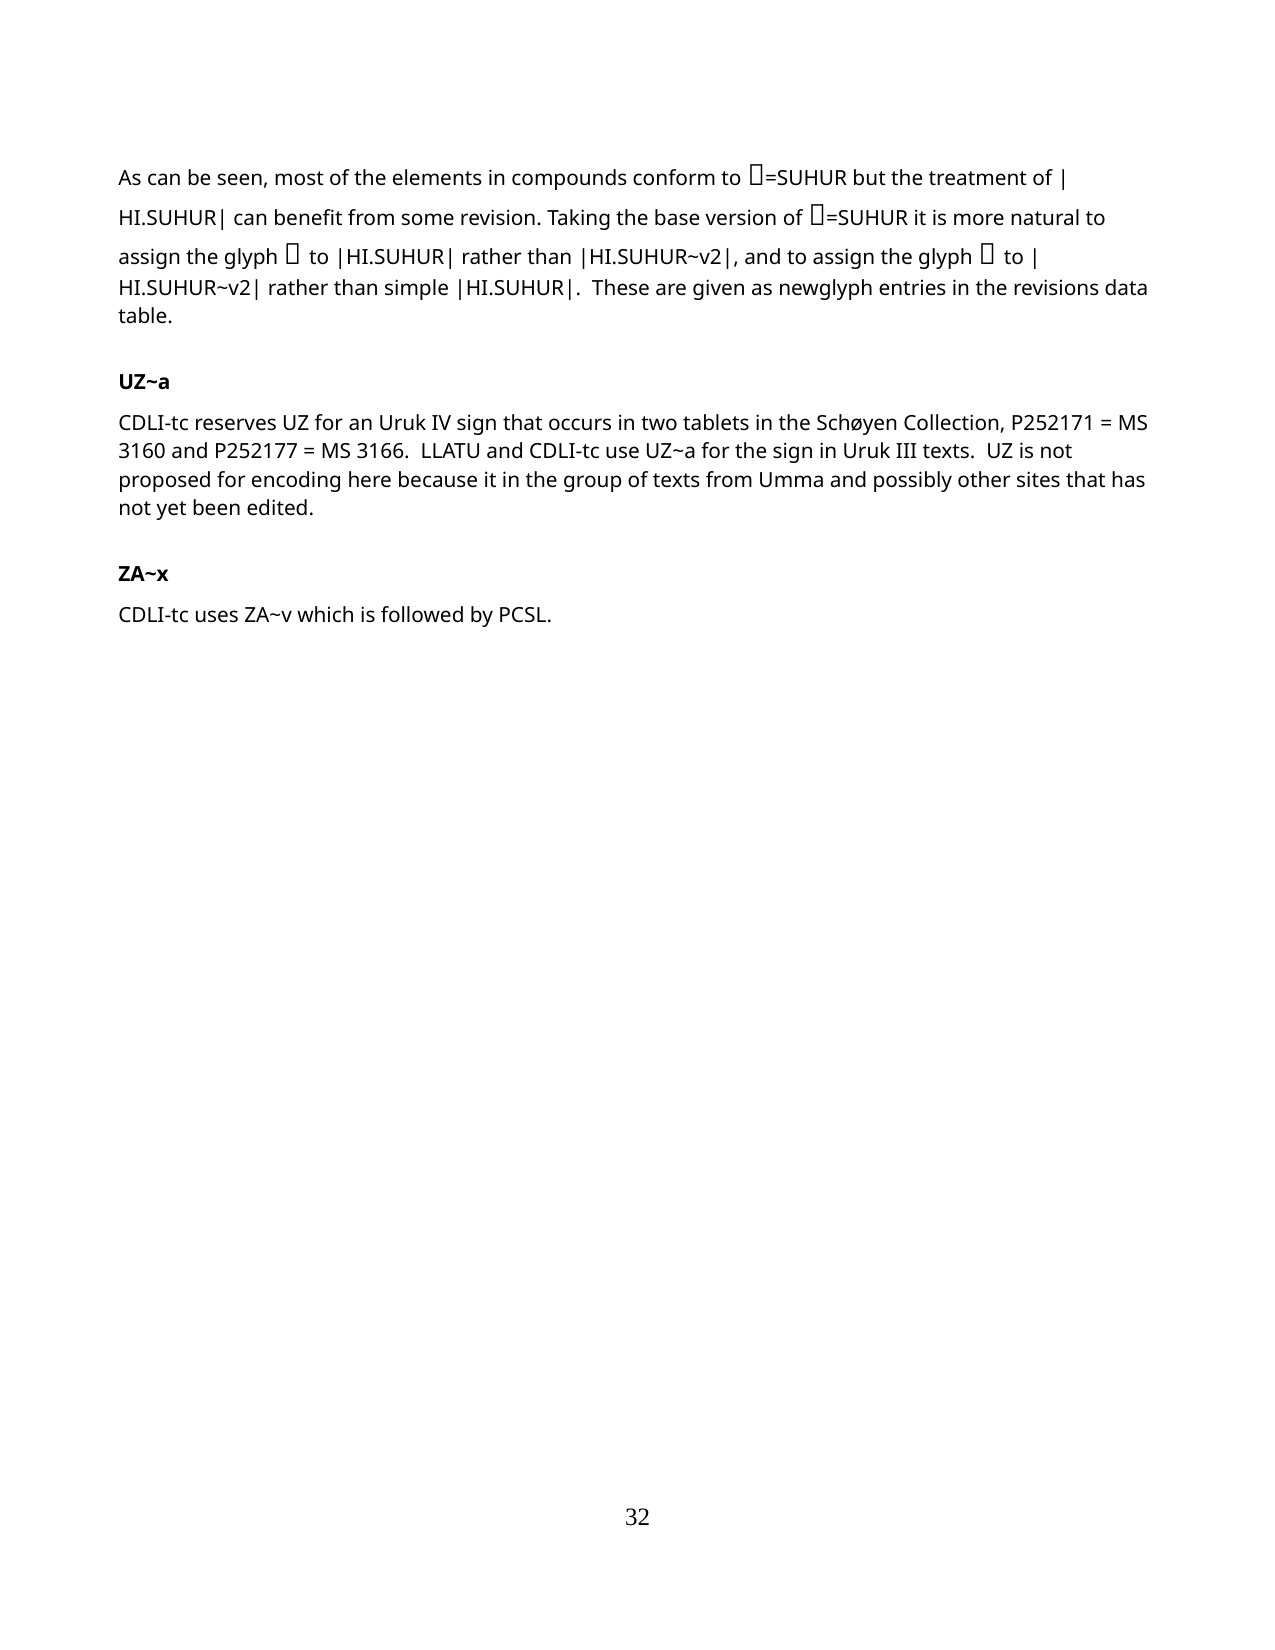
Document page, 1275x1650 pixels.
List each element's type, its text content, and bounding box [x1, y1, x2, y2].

subtitle ZA~x [118, 559, 1157, 587]
text CDLI-tc reserves UZ for an Uruk IV sign that occurs in two tablets in the Schøyen Collection, P252171 = MS 3160 and P252177 = MS 3166. LLATU and CDLI-tc use UZ~a for the sign in Uruk III texts. UZ is not proposed for encoding here because it in the group of texts from Umma and possibly other sites that has not yet been edited. [118, 408, 1157, 522]
text CDLI-tc uses ZA~v which is followed by PCSL. [118, 600, 1157, 628]
text As can be seen, most of the elements in compounds conform to 𒩃=SUHUR but the treatment of |HI.SUHUR| can benefit from some revision. Taking the base version of 𒩃=SUHUR it is more natural to assign the glyph 𒵔 to |HI.SUHUR| rather than |HI.SUHUR~v2|, and to assign the glyph 𒵒 to |HI.SUHUR~v2| rather than simple |HI.SUHUR|. These are given as newglyph entries in the revisions data table. [118, 154, 1157, 330]
subtitle UZ~a [118, 367, 1157, 396]
